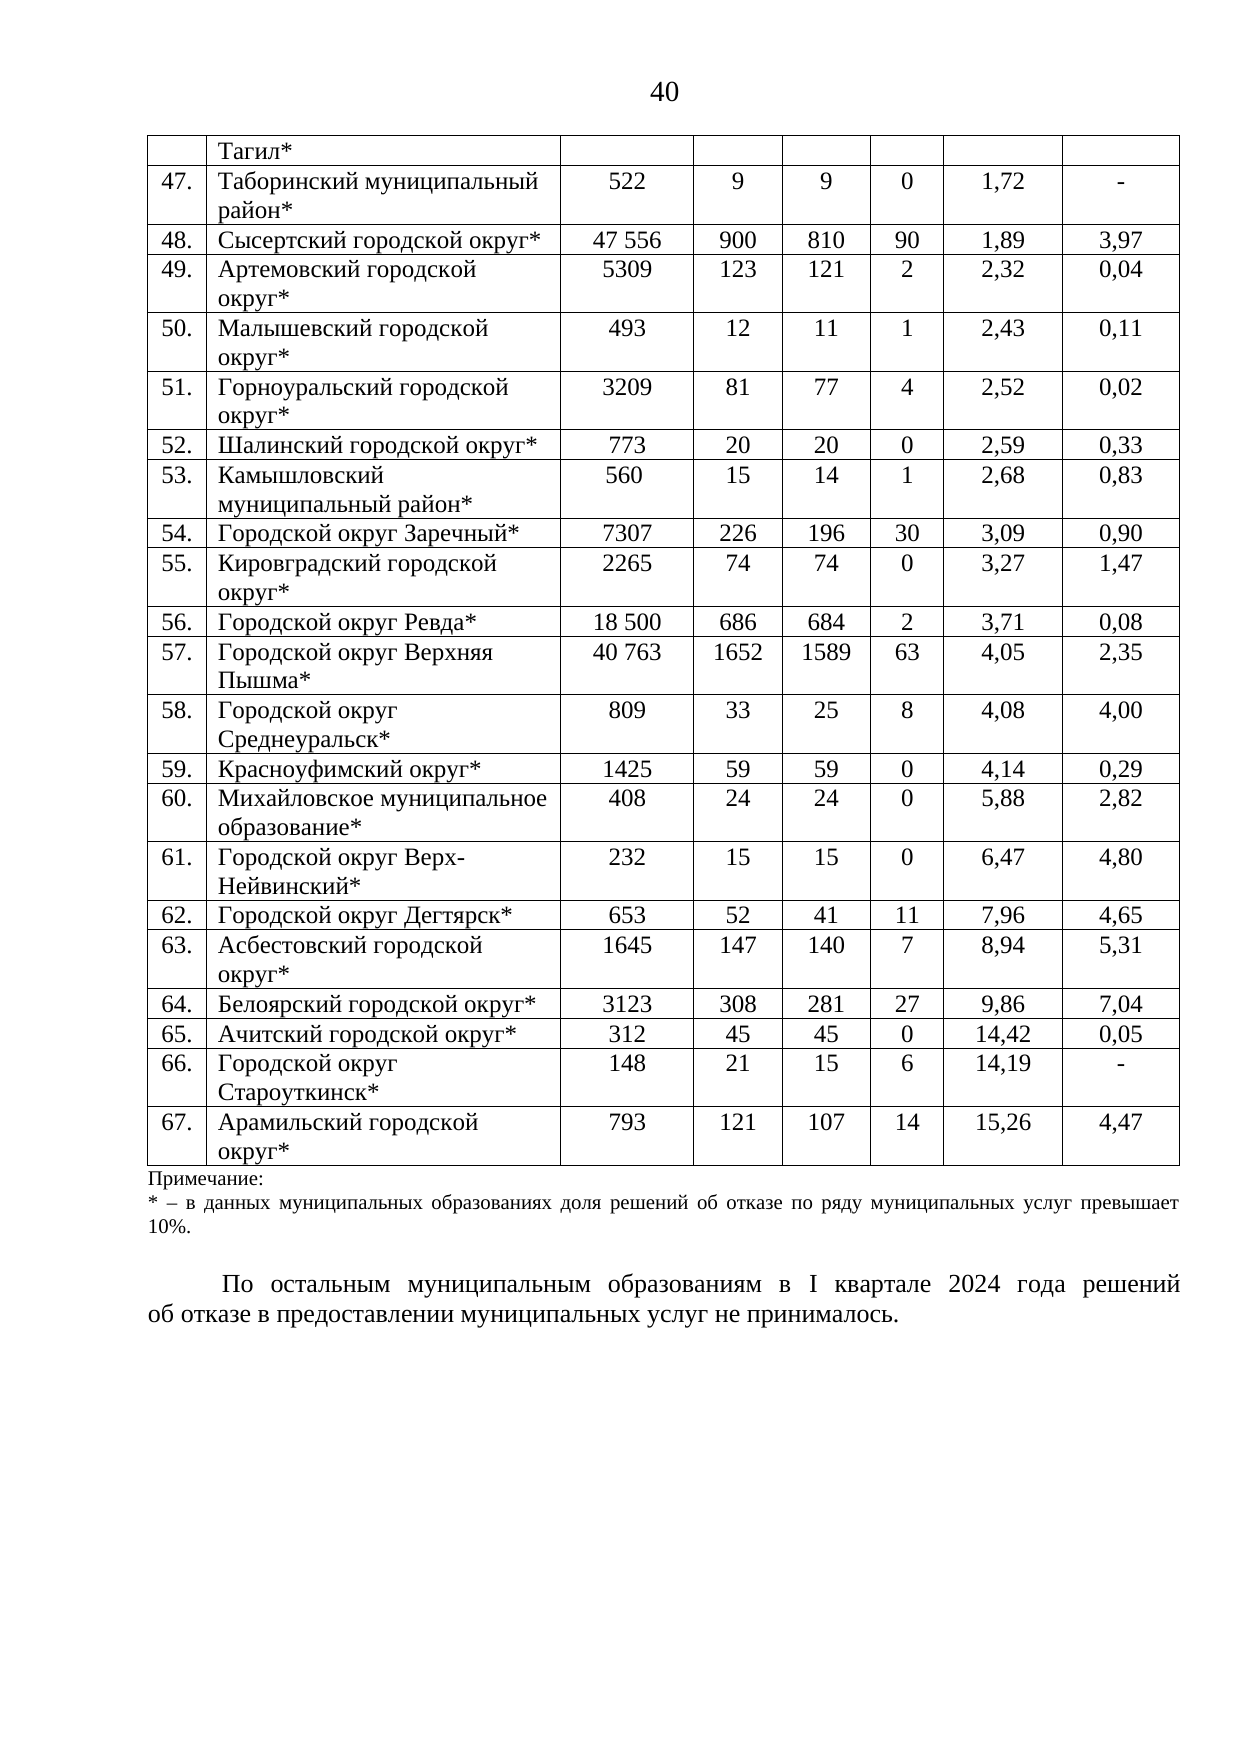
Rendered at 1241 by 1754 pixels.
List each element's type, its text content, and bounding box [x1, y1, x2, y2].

table_cell 54. [148, 519, 206, 547]
table_cell 4,65 [1063, 901, 1179, 929]
table_cell 1 [871, 460, 943, 517]
table_cell 41 [783, 901, 870, 929]
table_cell 15,26 [944, 1107, 1062, 1164]
table_cell 62. [148, 901, 206, 929]
table_cell 7 [871, 930, 943, 988]
table_cell 0 [871, 430, 943, 459]
table_cell 58. [148, 695, 206, 753]
table_cell 147 [694, 930, 782, 988]
table_cell 45 [694, 1019, 782, 1047]
table_cell 308 [694, 989, 782, 1018]
table_cell 2265 [561, 548, 693, 606]
table_cell 3209 [561, 372, 693, 429]
table_cell Артемовский городской округ* [207, 255, 560, 312]
table_cell 2,32 [944, 255, 1062, 312]
table_cell 2,43 [944, 313, 1062, 371]
table_cell [1063, 136, 1179, 165]
table_cell 8,94 [944, 930, 1062, 988]
table_cell 121 [694, 1107, 782, 1164]
table_cell 900 [694, 225, 782, 253]
table_cell 7307 [561, 519, 693, 547]
table_cell 793 [561, 1107, 693, 1164]
table_cell 59. [148, 754, 206, 782]
table_cell 81 [694, 372, 782, 429]
table_cell Городской округ Верх-Нейвинский* [207, 842, 560, 899]
table_cell 55. [148, 548, 206, 606]
table_cell 3,97 [1063, 225, 1179, 253]
table_cell 408 [561, 784, 693, 841]
table_cell 0 [871, 784, 943, 841]
table_cell 1,47 [1063, 548, 1179, 606]
table_cell 0,08 [1063, 607, 1179, 636]
table_cell Малышевский городской округ* [207, 313, 560, 371]
table_cell [944, 136, 1062, 165]
table_cell 1,72 [944, 166, 1062, 224]
table_cell [148, 136, 206, 165]
table_cell 0,11 [1063, 313, 1179, 371]
table_cell 63. [148, 930, 206, 988]
table_cell 4,05 [944, 637, 1062, 694]
table_cell 59 [783, 754, 870, 782]
table_cell 2 [871, 255, 943, 312]
table_cell 74 [694, 548, 782, 606]
table_cell 0,29 [1063, 754, 1179, 782]
table_cell 7,04 [1063, 989, 1179, 1018]
table_cell 0 [871, 548, 943, 606]
table_cell 14 [783, 460, 870, 517]
table_cell Горноуральский городской округ* [207, 372, 560, 429]
table_cell 0,05 [1063, 1019, 1179, 1047]
table_cell 123 [694, 255, 782, 312]
table_cell 49. [148, 255, 206, 312]
table_cell Сысертский городской округ* [207, 225, 560, 253]
table_cell 1652 [694, 637, 782, 694]
table_cell Камышловский муниципальный район* [207, 460, 560, 517]
table_cell 8 [871, 695, 943, 753]
table_cell 18 500 [561, 607, 693, 636]
table_cell 312 [561, 1019, 693, 1047]
table_cell 2,68 [944, 460, 1062, 517]
table_cell Городской округ Заречный* [207, 519, 560, 547]
table_cell 52. [148, 430, 206, 459]
table_cell 4,47 [1063, 1107, 1179, 1164]
table_cell 15 [783, 1049, 870, 1106]
table_cell 74 [783, 548, 870, 606]
table_cell 0,02 [1063, 372, 1179, 429]
table_cell [871, 136, 943, 165]
table_cell 0,33 [1063, 430, 1179, 459]
table_cell 20 [694, 430, 782, 459]
table_cell 3123 [561, 989, 693, 1018]
table_cell Городской округ Верхняя Пышма* [207, 637, 560, 694]
table_cell 14 [871, 1107, 943, 1164]
table_cell 107 [783, 1107, 870, 1164]
table_cell 196 [783, 519, 870, 547]
table_cell 684 [783, 607, 870, 636]
table_cell 48. [148, 225, 206, 253]
table_cell 90 [871, 225, 943, 253]
text Примечание: [148, 1166, 1181, 1190]
table_cell Кировградский городской округ* [207, 548, 560, 606]
table_cell 5,31 [1063, 930, 1179, 988]
table_cell 14,19 [944, 1049, 1062, 1106]
table_cell 7,96 [944, 901, 1062, 929]
table_cell 15 [783, 842, 870, 899]
table_cell Таборинский муниципальный район* [207, 166, 560, 224]
table_cell 51. [148, 372, 206, 429]
text По остальным муниципальным образованиям в I квартале 2024 года решений об отказе в предоставлении муниципальных услуг не принималось. [148, 1268, 1181, 1328]
table_cell 121 [783, 255, 870, 312]
table_cell 6,47 [944, 842, 1062, 899]
table_cell 0,83 [1063, 460, 1179, 517]
table_cell - [1063, 1049, 1179, 1106]
table_cell 493 [561, 313, 693, 371]
table_cell 50. [148, 313, 206, 371]
text * – в данных муниципальных образованиях доля решений об отказе по ряду муниципальных услуг превышает 10%. [148, 1190, 1181, 1238]
table_cell 810 [783, 225, 870, 253]
table_cell - [1063, 166, 1179, 224]
table_cell Городской округ Среднеуральск* [207, 695, 560, 753]
table_cell 21 [694, 1049, 782, 1106]
table_cell 63 [871, 637, 943, 694]
table_cell 60. [148, 784, 206, 841]
table_cell 47. [148, 166, 206, 224]
table_cell 4 [871, 372, 943, 429]
table_cell 57. [148, 637, 206, 694]
table_cell 11 [783, 313, 870, 371]
table_cell 61. [148, 842, 206, 899]
table_cell 232 [561, 842, 693, 899]
table_cell 24 [783, 784, 870, 841]
table_cell 12 [694, 313, 782, 371]
table_cell Тагил* [207, 136, 560, 165]
table_cell 1,89 [944, 225, 1062, 253]
table_cell 1 [871, 313, 943, 371]
table_cell Городской округ Дегтярск* [207, 901, 560, 929]
table_cell 0 [871, 842, 943, 899]
table_cell 4,14 [944, 754, 1062, 782]
table_cell 33 [694, 695, 782, 753]
table_cell 47 556 [561, 225, 693, 253]
table_cell 773 [561, 430, 693, 459]
table_cell 3,71 [944, 607, 1062, 636]
table_cell 2,82 [1063, 784, 1179, 841]
table_cell 2,59 [944, 430, 1062, 459]
table_cell 3,09 [944, 519, 1062, 547]
table_cell 4,00 [1063, 695, 1179, 753]
table_cell 66. [148, 1049, 206, 1106]
table_cell 9,86 [944, 989, 1062, 1018]
table_cell 20 [783, 430, 870, 459]
table_cell 809 [561, 695, 693, 753]
table_cell 140 [783, 930, 870, 988]
table_cell 653 [561, 901, 693, 929]
table_cell Красноуфимский округ* [207, 754, 560, 782]
table_cell 0 [871, 754, 943, 782]
table_cell [694, 136, 782, 165]
table_cell Городской округ Староуткинск* [207, 1049, 560, 1106]
table_cell 14,42 [944, 1019, 1062, 1047]
table_cell 0,90 [1063, 519, 1179, 547]
table_cell 4,80 [1063, 842, 1179, 899]
table_cell Городской округ Ревда* [207, 607, 560, 636]
table_cell 6 [871, 1049, 943, 1106]
table_cell 25 [783, 695, 870, 753]
table_cell Ачитский городской округ* [207, 1019, 560, 1047]
table_cell 1645 [561, 930, 693, 988]
table_cell 45 [783, 1019, 870, 1047]
table_cell 2,35 [1063, 637, 1179, 694]
table_cell 65. [148, 1019, 206, 1047]
table_cell 67. [148, 1107, 206, 1164]
table_cell Асбестовский городской округ* [207, 930, 560, 988]
table_cell 4,08 [944, 695, 1062, 753]
table_cell 0 [871, 166, 943, 224]
table_cell 2 [871, 607, 943, 636]
table_cell 64. [148, 989, 206, 1018]
table_cell [783, 136, 870, 165]
table_cell Арамильский городской округ* [207, 1107, 560, 1164]
table_cell 226 [694, 519, 782, 547]
table_cell 686 [694, 607, 782, 636]
table_cell 3,27 [944, 548, 1062, 606]
table_cell 281 [783, 989, 870, 1018]
table_cell 560 [561, 460, 693, 517]
table_cell 40 763 [561, 637, 693, 694]
table_cell 0,04 [1063, 255, 1179, 312]
table_cell 5,88 [944, 784, 1062, 841]
table_cell 9 [783, 166, 870, 224]
table_cell 53. [148, 460, 206, 517]
table_cell 52 [694, 901, 782, 929]
table_cell 522 [561, 166, 693, 224]
table_cell 27 [871, 989, 943, 1018]
table_cell 24 [694, 784, 782, 841]
table_cell 59 [694, 754, 782, 782]
table_cell 1589 [783, 637, 870, 694]
table_cell 15 [694, 842, 782, 899]
table_cell Михайловское муниципальное образование* [207, 784, 560, 841]
table_cell Шалинский городской округ* [207, 430, 560, 459]
table_cell 0 [871, 1019, 943, 1047]
table_cell Белоярский городской округ* [207, 989, 560, 1018]
table_cell 5309 [561, 255, 693, 312]
table_cell 30 [871, 519, 943, 547]
table_cell 1425 [561, 754, 693, 782]
table_cell [561, 136, 693, 165]
table_cell 2,52 [944, 372, 1062, 429]
table_cell 148 [561, 1049, 693, 1106]
table_cell 9 [694, 166, 782, 224]
table_cell 15 [694, 460, 782, 517]
table_cell 77 [783, 372, 870, 429]
table_cell 11 [871, 901, 943, 929]
table_cell 56. [148, 607, 206, 636]
